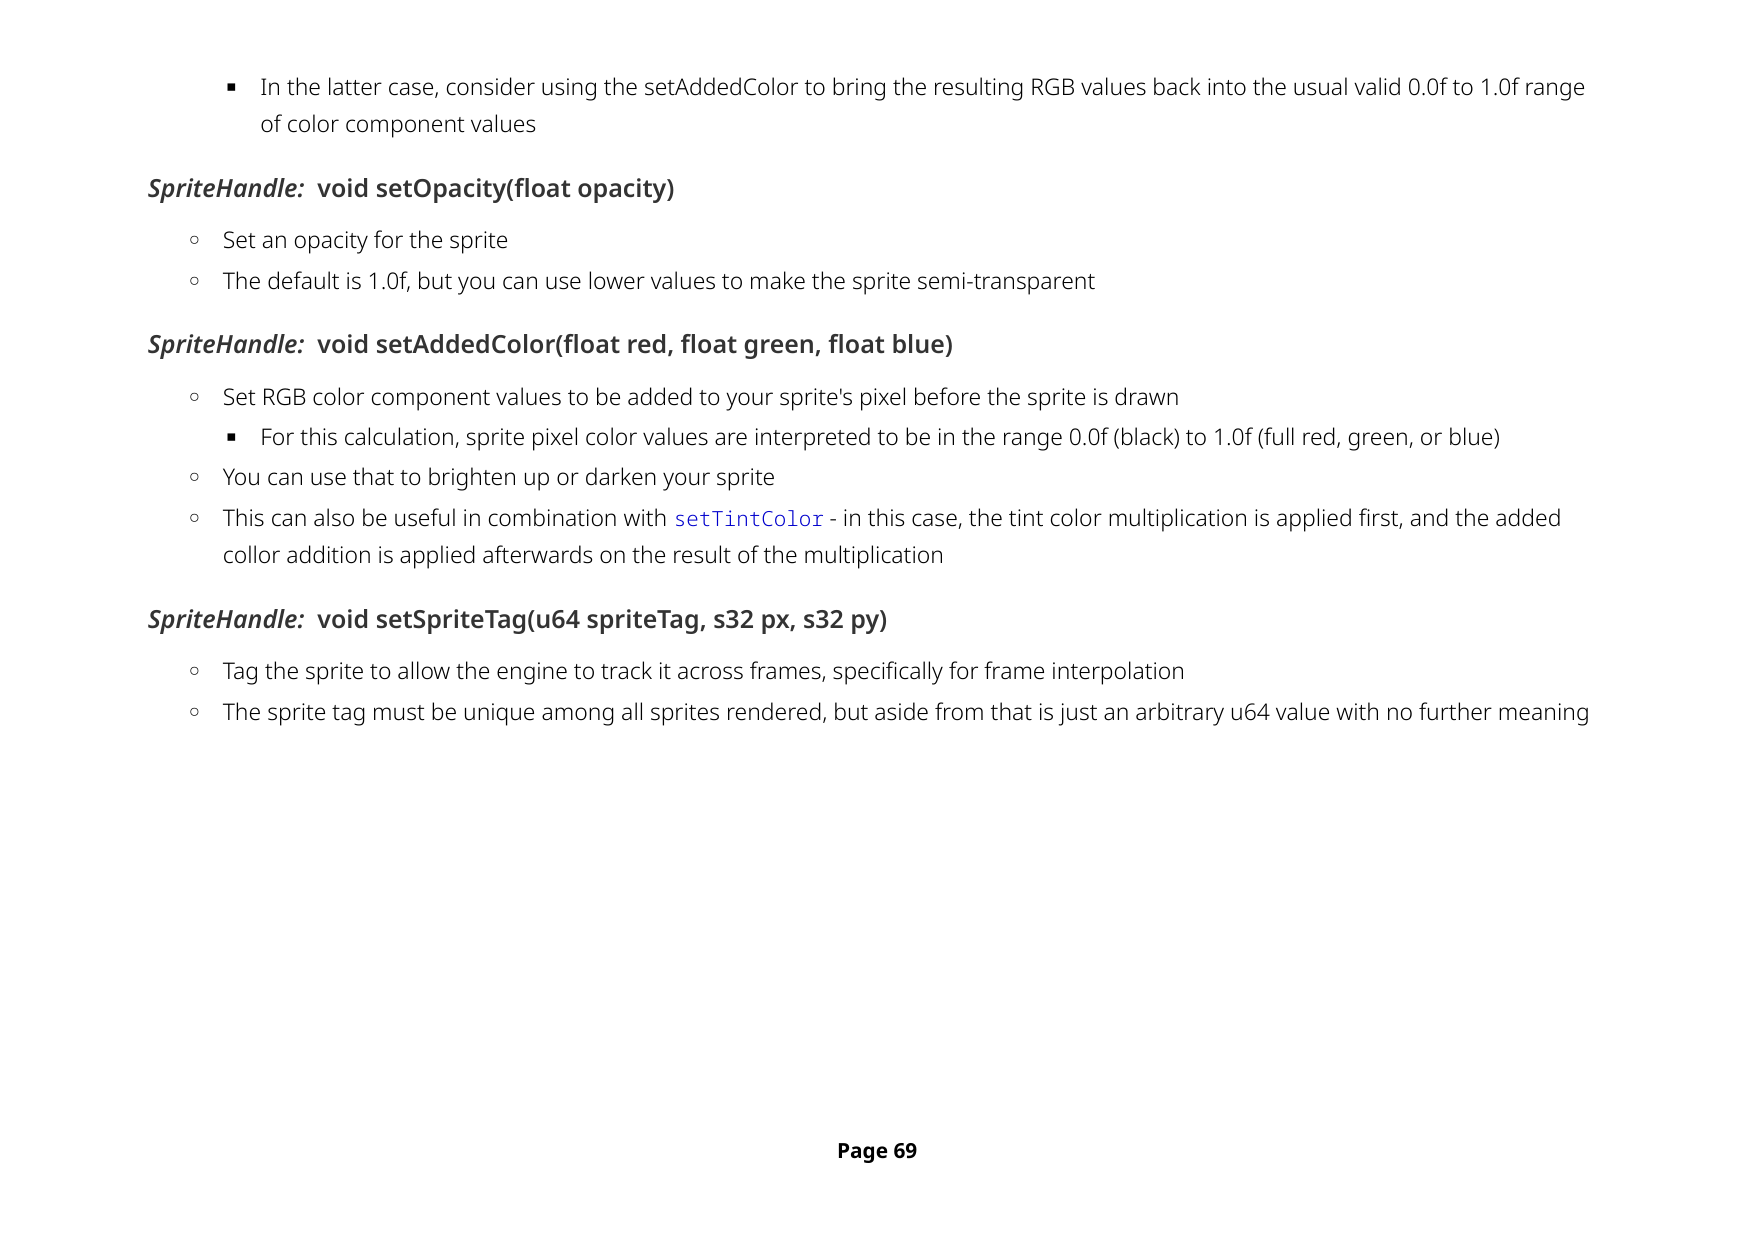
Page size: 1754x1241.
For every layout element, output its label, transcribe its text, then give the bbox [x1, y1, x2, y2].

list Set an opacity for the sprite [185, 224, 1606, 255]
list The default is 1.0f, but you can use lower values to make the sprite semi-transparent [185, 264, 1606, 296]
list This can also be useful in combination with setTintColor - in this case, the tint color multiplication is applied first, and the added collor addition is applied afterwards on the result of the multiplication [185, 502, 1606, 570]
list Set RGB color component values to be added to your sprite's pixel before the sprite is drawn [185, 380, 1606, 412]
list The sprite tag must be unique among all sprites rendered, but aside from that is just an arbitrary u64 value with no further meaning [185, 695, 1606, 727]
list You can use that to brighten up or darken your sprite [185, 461, 1606, 492]
list Tag the sprite to allow the engine to track it across frames, specifically for frame interpolation [185, 655, 1606, 686]
subtitle SpriteHandle: void setOpacity(float opacity) [148, 171, 1606, 205]
subtitle SpriteHandle: void setAddedColor(float red, float green, float blue) [148, 327, 1606, 361]
list For this calculation, sprite pixel color values are interpreted to be in the range 0.0f (black) to 1.0f (full red, green, or blue) [223, 421, 1606, 452]
subtitle SpriteHandle: void setSpriteTag(u64 spriteTag, s32 px, s32 py) [148, 602, 1606, 636]
list In the latter case, consider using the setAddedColor to bring the resulting RGB values back into the usual valid 0.0f to 1.0f range of color component values [223, 71, 1606, 139]
